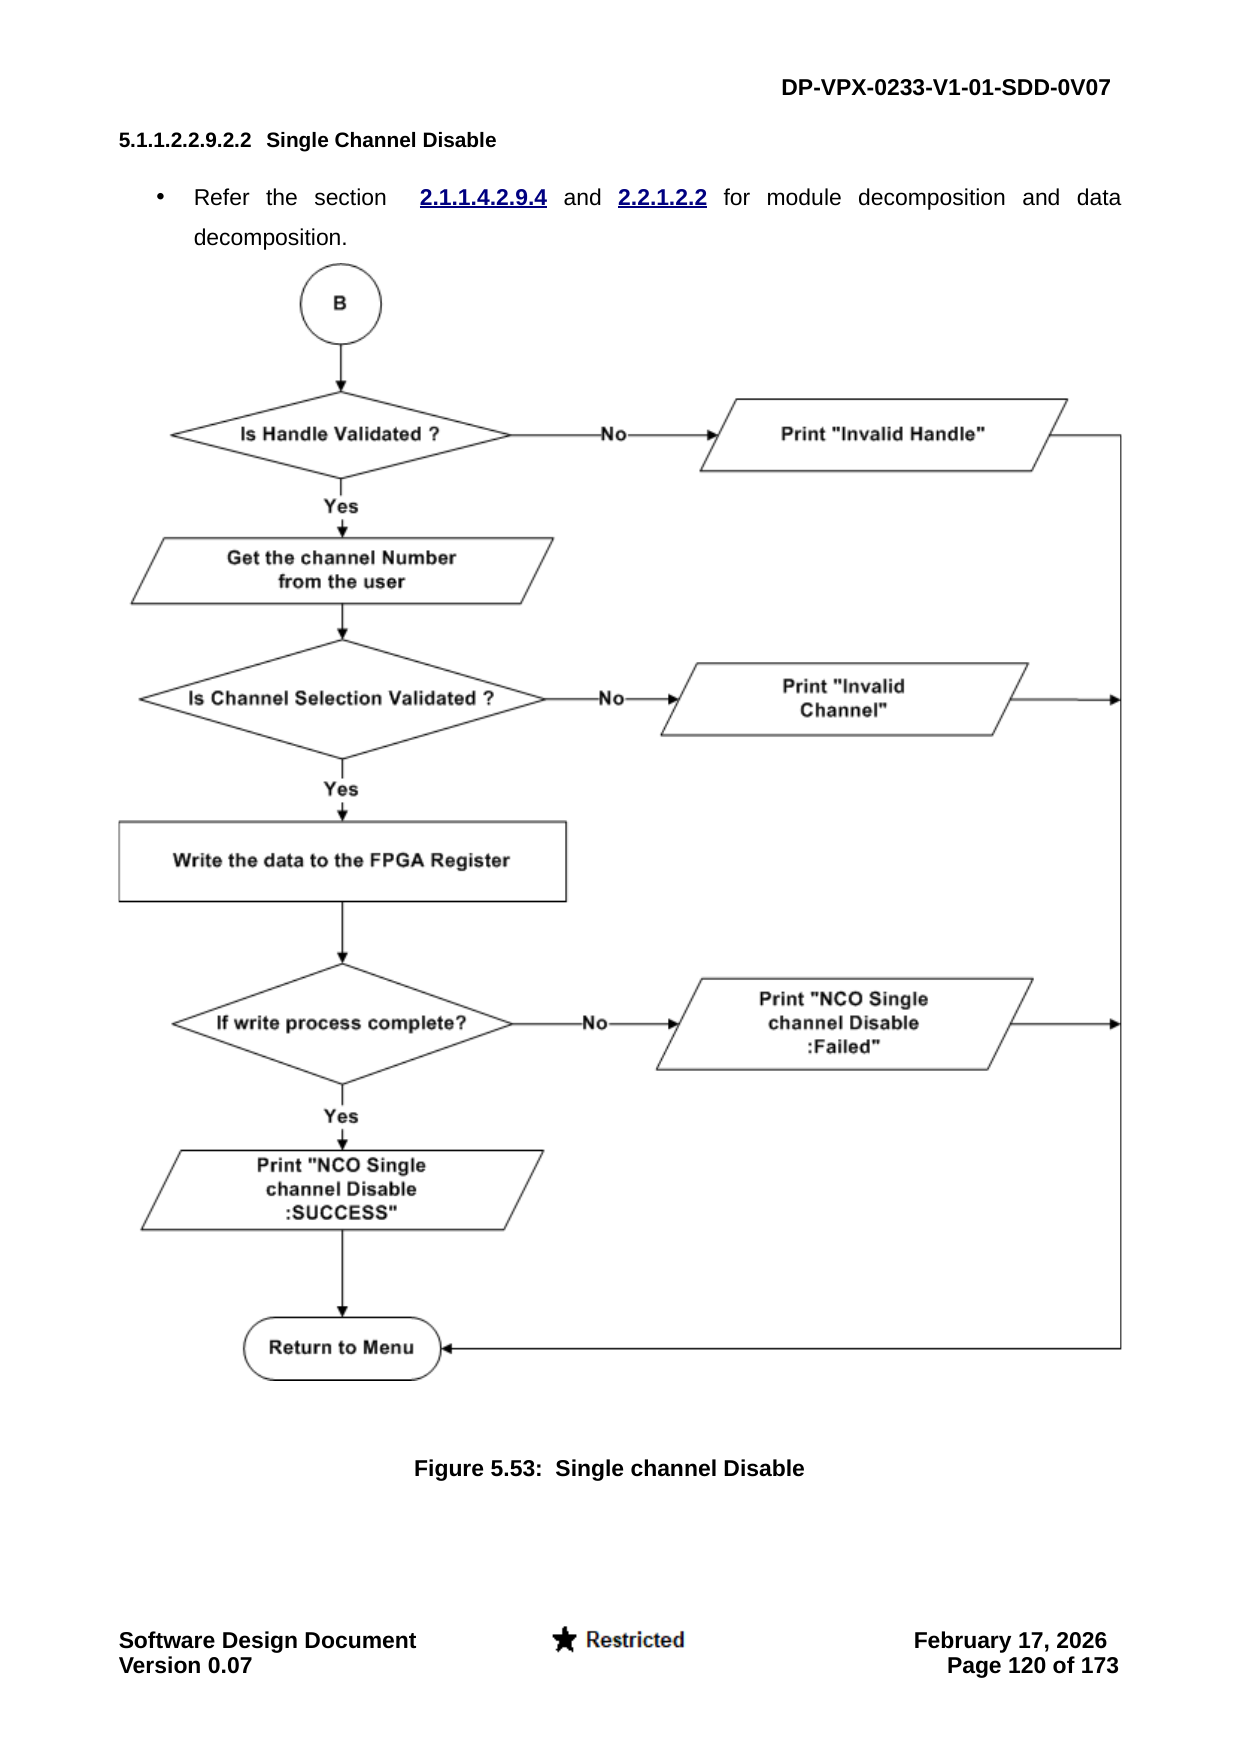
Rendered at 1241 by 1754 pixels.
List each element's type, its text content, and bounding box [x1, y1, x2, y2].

picture [118, 263, 1122, 1381]
text Figure 5.53: Single channel Disable [118, 1456, 1122, 1481]
list Refer the section 2.1.1.4.2.9.4 and 2.2.1.2.2 for module decomposition and data decomposition. [156, 184, 1122, 250]
subtitle Single Channel Disable [118, 129, 1122, 152]
picture [542, 1617, 698, 1662]
